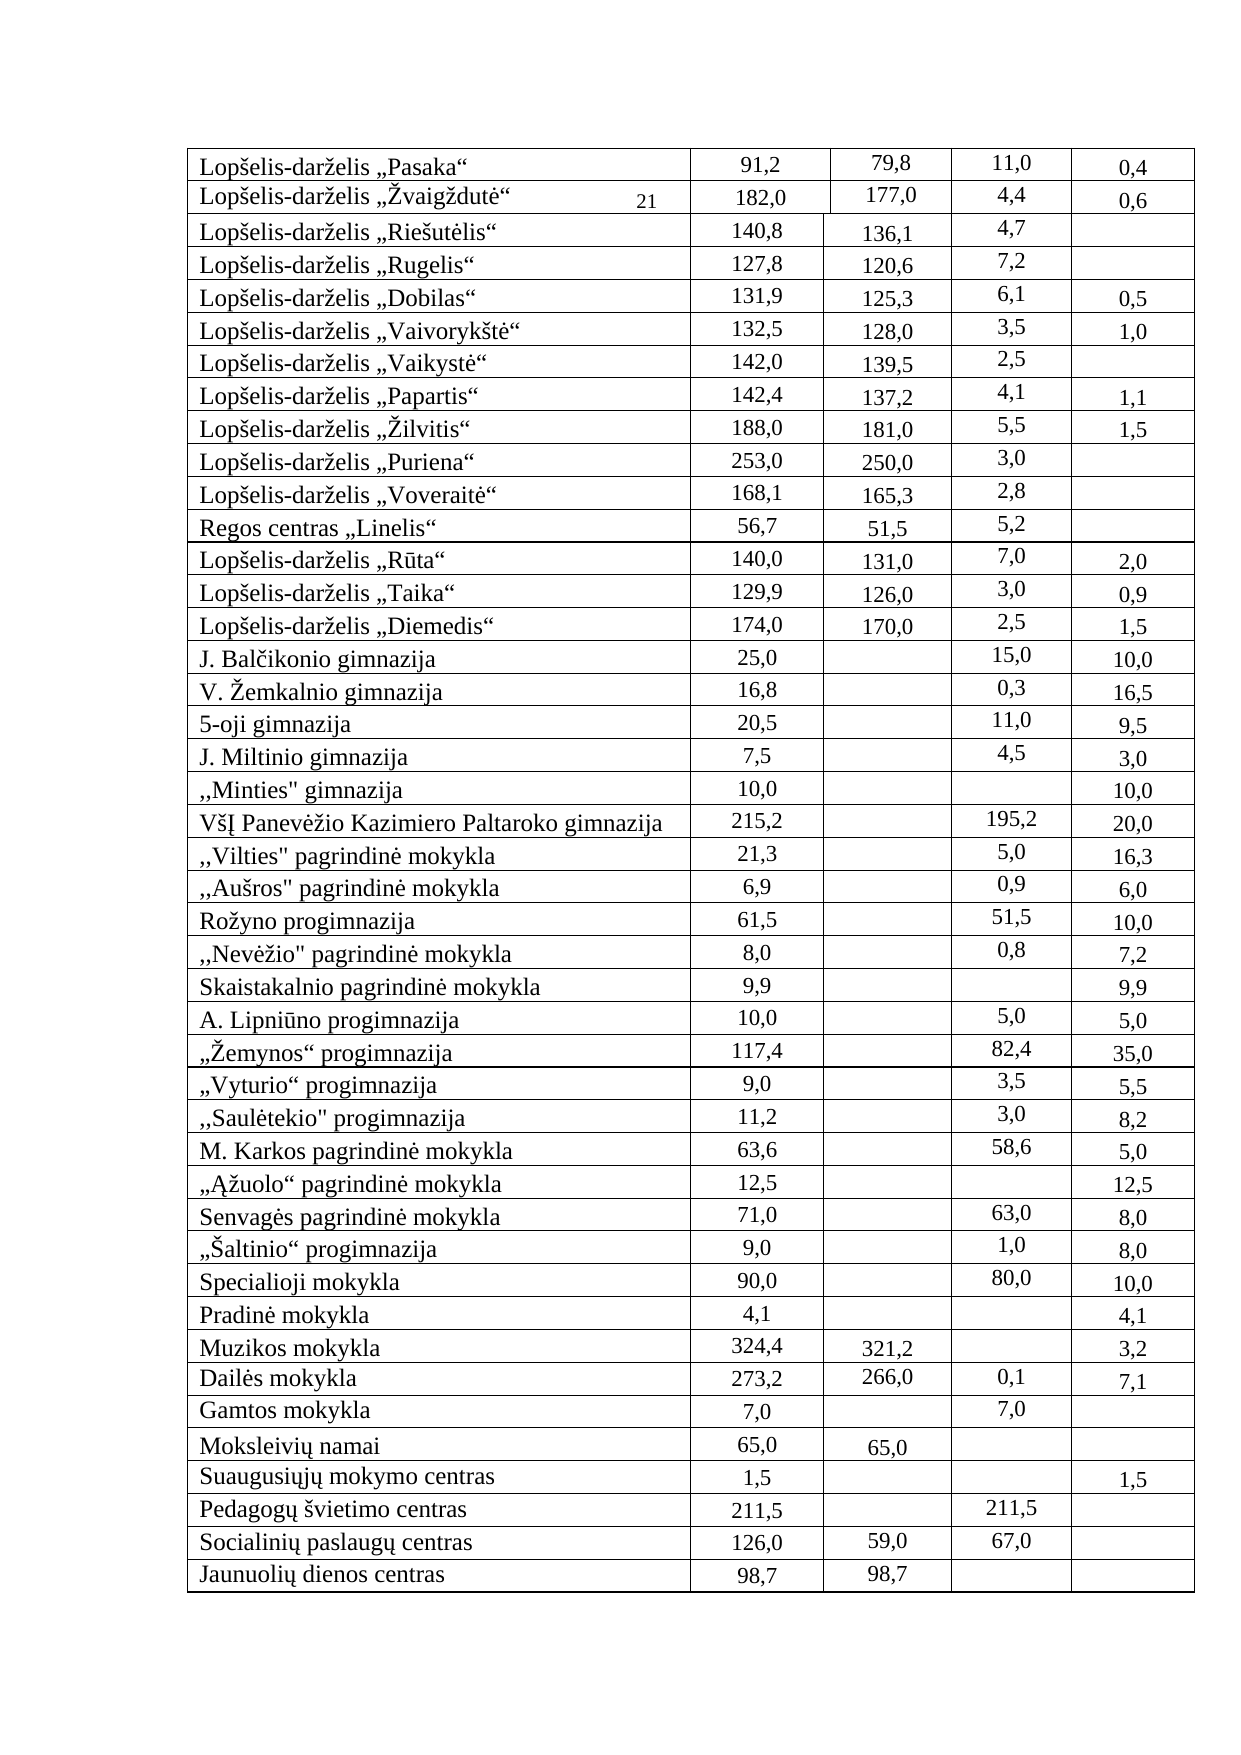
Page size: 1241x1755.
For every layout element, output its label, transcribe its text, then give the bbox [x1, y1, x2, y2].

table_cell 10,0 [691, 772, 823, 804]
table_cell [1072, 444, 1194, 476]
table_cell 0,6 [1072, 181, 1194, 213]
table_cell [824, 1264, 951, 1296]
table_cell 12,5 [1072, 1166, 1194, 1198]
table_cell [952, 1560, 1071, 1591]
table_cell 7,5 [691, 739, 823, 771]
table_cell 250,0 [824, 444, 951, 476]
table_cell 3,0 [1072, 739, 1194, 771]
table_cell 71,0 [691, 1199, 823, 1230]
table_cell 10,0 [1072, 641, 1194, 673]
table_cell 58,6 [952, 1133, 1071, 1165]
table_cell 7,1 [1072, 1363, 1194, 1394]
table_cell 7,0 [691, 1396, 823, 1427]
table_cell 4,1 [1072, 1297, 1194, 1329]
table_cell 9,9 [691, 969, 823, 1001]
table_cell [824, 1231, 951, 1263]
table_cell Lopšelis-darželis „Rūta“ [188, 543, 690, 574]
table_cell [824, 772, 951, 804]
table_cell Lopšelis-darželis „Rugelis“ [188, 247, 690, 279]
table_cell [1072, 1527, 1194, 1558]
table_cell 0,4 [1072, 149, 1194, 180]
table_cell ,,Vilties" pagrindinė mokykla [188, 838, 690, 869]
table_cell [824, 706, 951, 738]
table_cell 1,5 [1072, 608, 1194, 640]
table_cell 11,0 [952, 149, 1071, 180]
table_cell [824, 805, 951, 837]
table_cell Suaugusiųjų mokymo centras [188, 1461, 690, 1493]
table_cell 79,8 [831, 149, 951, 180]
table_cell 16,3 [1072, 838, 1194, 869]
table_cell 127,8 [691, 247, 823, 279]
table_cell 120,6 [824, 247, 951, 279]
table_cell 170,0 [824, 608, 951, 640]
table_cell 11,0 [952, 706, 1071, 738]
table_cell Lopšelis-darželis „Žvaigždutė“ [188, 181, 690, 213]
table_cell Jaunuolių dienos centras [188, 1560, 690, 1591]
table_cell VšĮ Panevėžio Kazimiero Paltaroko gimnazija [188, 805, 690, 837]
table_cell [824, 1166, 951, 1198]
table_cell [952, 1297, 1071, 1329]
table_cell 12,5 [691, 1166, 823, 1198]
table_cell 142,0 [691, 346, 823, 377]
table_cell J. Balčikonio gimnazija [188, 641, 690, 673]
table_cell 10,0 [1072, 1264, 1194, 1296]
table_cell 3,0 [952, 1100, 1071, 1132]
table_cell Dailės mokykla [188, 1363, 690, 1394]
table_cell 4,7 [952, 214, 1071, 246]
table_cell 61,5 [691, 903, 823, 935]
table_cell [824, 1002, 951, 1033]
table_cell 8,0 [691, 936, 823, 968]
table_cell [824, 936, 951, 968]
table_cell 129,9 [691, 575, 823, 607]
table_cell ,,Aušros" pagrindinė mokykla [188, 871, 690, 902]
table_cell 8,0 [1072, 1231, 1194, 1263]
table_cell [952, 1330, 1071, 1362]
table_cell V. Žemkalnio gimnazija [188, 674, 690, 705]
table_cell 0,5 [1072, 280, 1194, 312]
table_cell A. Lipniūno progimnazija [188, 1002, 690, 1033]
table_cell 6,9 [691, 871, 823, 902]
table_cell [824, 1396, 951, 1427]
table_cell 215,2 [691, 805, 823, 837]
table_cell Lopšelis-darželis „Riešutėlis“ [188, 214, 690, 246]
table_cell 10,0 [691, 1002, 823, 1033]
table_cell 1,5 [691, 1461, 823, 1493]
table_cell 0,9 [1072, 575, 1194, 607]
table_cell 266,0 [824, 1363, 951, 1394]
table_cell 182,0 [691, 181, 830, 213]
table_cell 9,5 [1072, 706, 1194, 738]
table_cell Skaistakalnio pagrindinė mokykla [188, 969, 690, 1001]
table_cell 253,0 [691, 444, 823, 476]
table_cell ,,Saulėtekio" progimnazija [188, 1100, 690, 1132]
table_cell [952, 1166, 1071, 1198]
table_cell 7,2 [1072, 936, 1194, 968]
table_cell „Šaltinio“ progimnazija [188, 1231, 690, 1263]
table_cell 1,0 [1072, 313, 1194, 344]
table_cell 7,0 [952, 1396, 1071, 1427]
table_cell 131,0 [824, 543, 951, 574]
table_cell [824, 1100, 951, 1132]
table_cell 1,0 [952, 1231, 1071, 1263]
table_cell 4,1 [691, 1297, 823, 1329]
table_cell 1,5 [1072, 411, 1194, 443]
table_cell [1072, 1396, 1194, 1427]
table_cell 7,0 [952, 543, 1071, 574]
table_cell 98,7 [824, 1560, 951, 1591]
table_cell 16,5 [1072, 674, 1194, 705]
table_cell 4,1 [952, 378, 1071, 410]
table_cell 131,9 [691, 280, 823, 312]
table_cell [824, 1068, 951, 1099]
table_cell 174,0 [691, 608, 823, 640]
table_cell ,,Minties" gimnazija [188, 772, 690, 804]
table_cell 51,5 [824, 510, 951, 541]
table_cell Pradinė mokykla [188, 1297, 690, 1329]
table_cell 273,2 [691, 1363, 823, 1394]
table_cell Specialioji mokykla [188, 1264, 690, 1296]
table_cell 2,8 [952, 477, 1071, 508]
table_cell ,,Nevėžio" pagrindinė mokykla [188, 936, 690, 968]
table_cell 3,5 [952, 1068, 1071, 1099]
table_cell Lopšelis-darželis „Puriena“ [188, 444, 690, 476]
table_cell 67,0 [952, 1527, 1071, 1558]
table_cell Lopšelis-darželis „Vaivorykštė“ [188, 313, 690, 344]
table_cell 21,3 [691, 838, 823, 869]
table_cell 20,0 [1072, 805, 1194, 837]
table_cell [824, 674, 951, 705]
table_cell 2,0 [1072, 543, 1194, 574]
table_cell 1,5 [1072, 1461, 1194, 1493]
table_cell 3,5 [952, 313, 1071, 344]
table_cell Pedagogų švietimo centras [188, 1494, 690, 1526]
table_cell 132,5 [691, 313, 823, 344]
table_cell 142,4 [691, 378, 823, 410]
table_cell 324,4 [691, 1330, 823, 1362]
table_cell 136,1 [824, 214, 951, 246]
table_cell 98,7 [691, 1560, 823, 1591]
table_cell Gamtos mokykla [188, 1396, 690, 1427]
table_cell 2,5 [952, 346, 1071, 377]
table_cell 0,9 [952, 871, 1071, 902]
table_cell J. Miltinio gimnazija [188, 739, 690, 771]
table_cell [1072, 477, 1194, 508]
table_cell 181,0 [824, 411, 951, 443]
table_cell [824, 1494, 951, 1526]
table_cell 5,5 [952, 411, 1071, 443]
table_cell [1072, 214, 1194, 246]
table_cell [952, 969, 1071, 1001]
table_cell Muzikos mokykla [188, 1330, 690, 1362]
table_cell 5,5 [1072, 1068, 1194, 1099]
table_cell [1072, 1560, 1194, 1591]
table_cell 9,0 [691, 1068, 823, 1099]
table_cell 10,0 [1072, 772, 1194, 804]
table_cell Lopšelis-darželis „Voveraitė“ [188, 477, 690, 508]
table_cell [1072, 247, 1194, 279]
table_cell 90,0 [691, 1264, 823, 1296]
table_cell 15,0 [952, 641, 1071, 673]
table_cell 140,8 [691, 214, 823, 246]
table_cell 80,0 [952, 1264, 1071, 1296]
table_cell [824, 641, 951, 673]
table_cell [1072, 510, 1194, 541]
table_cell 3,0 [952, 575, 1071, 607]
table_cell 0,8 [952, 936, 1071, 968]
table_cell 10,0 [1072, 903, 1194, 935]
table_cell [824, 1297, 951, 1329]
table_cell M. Karkos pagrindinė mokykla [188, 1133, 690, 1165]
table_cell 59,0 [824, 1527, 951, 1558]
table_cell 1,1 [1072, 378, 1194, 410]
table_cell 117,4 [691, 1035, 823, 1066]
table_cell 5,0 [952, 1002, 1071, 1033]
table_cell 168,1 [691, 477, 823, 508]
table_cell 9,9 [1072, 969, 1194, 1001]
table_cell 2,5 [952, 608, 1071, 640]
table_cell 0,3 [952, 674, 1071, 705]
table_cell Rožyno progimnazija [188, 903, 690, 935]
table_cell 5,0 [1072, 1002, 1194, 1033]
table_cell [824, 1035, 951, 1066]
table_cell [824, 1133, 951, 1165]
table_cell 125,3 [824, 280, 951, 312]
table_cell 35,0 [1072, 1035, 1194, 1066]
table_cell Lopšelis-darželis „Dobilas“ [188, 280, 690, 312]
table_cell [824, 903, 951, 935]
table_cell 137,2 [824, 378, 951, 410]
table_cell 4,5 [952, 739, 1071, 771]
table_cell Lopšelis-darželis „Papartis“ [188, 378, 690, 410]
table_cell [824, 871, 951, 902]
table_cell 165,3 [824, 477, 951, 508]
table_cell 8,2 [1072, 1100, 1194, 1132]
table_cell 126,0 [691, 1527, 823, 1558]
table_cell 4,4 [952, 181, 1071, 213]
table_cell 140,0 [691, 543, 823, 574]
table_cell [1072, 1428, 1194, 1460]
table_cell [1072, 1494, 1194, 1526]
table_cell 188,0 [691, 411, 823, 443]
table_cell „Ąžuolo“ pagrindinė mokykla [188, 1166, 690, 1198]
table_cell 82,4 [952, 1035, 1071, 1066]
table_cell 3,0 [952, 444, 1071, 476]
table_cell [824, 969, 951, 1001]
table_cell Lopšelis-darželis „Žilvitis“ [188, 411, 690, 443]
table_cell „Žemynos“ progimnazija [188, 1035, 690, 1066]
table_cell 6,1 [952, 280, 1071, 312]
table_cell 65,0 [824, 1428, 951, 1460]
table_cell [824, 1461, 951, 1493]
table_cell 65,0 [691, 1428, 823, 1460]
table_cell 6,0 [1072, 871, 1194, 902]
table_cell Lopšelis-darželis „Diemedis“ [188, 608, 690, 640]
table_cell [824, 739, 951, 771]
table_cell 5-oji gimnazija [188, 706, 690, 738]
table_cell 11,2 [691, 1100, 823, 1132]
table_cell 211,5 [952, 1494, 1071, 1526]
table_cell 7,2 [952, 247, 1071, 279]
table_cell 3,2 [1072, 1330, 1194, 1362]
table_cell [952, 1461, 1071, 1493]
table_cell Lopšelis-darželis „Vaikystė“ [188, 346, 690, 377]
table_cell Socialinių paslaugų centras [188, 1527, 690, 1558]
table_cell [952, 772, 1071, 804]
table_cell Moksleivių namai [188, 1428, 690, 1460]
table_cell 5,0 [1072, 1133, 1194, 1165]
table_cell 0,1 [952, 1363, 1071, 1394]
table_cell 51,5 [952, 903, 1071, 935]
table_cell 195,2 [952, 805, 1071, 837]
table_cell [952, 1428, 1071, 1460]
table_cell 5,0 [952, 838, 1071, 869]
table_cell [824, 1199, 951, 1230]
table_cell 9,0 [691, 1231, 823, 1263]
table_cell [1072, 346, 1194, 377]
table_cell [824, 838, 951, 869]
table_cell 16,8 [691, 674, 823, 705]
table_cell 139,5 [824, 346, 951, 377]
table_cell Lopšelis-darželis „Taika“ [188, 575, 690, 607]
table_cell 8,0 [1072, 1199, 1194, 1230]
table_cell 126,0 [824, 575, 951, 607]
table_cell 20,5 [691, 706, 823, 738]
table_cell 91,2 [691, 149, 830, 180]
table_cell 63,0 [952, 1199, 1071, 1230]
table_cell 56,7 [691, 510, 823, 541]
table_cell 63,6 [691, 1133, 823, 1165]
table_cell Lopšelis-darželis „Pasaka“ [188, 149, 690, 180]
table_cell 5,2 [952, 510, 1071, 541]
table_cell 177,0 [831, 181, 951, 213]
table_cell 321,2 [824, 1330, 951, 1362]
table_cell 25,0 [691, 641, 823, 673]
table_cell 128,0 [824, 313, 951, 344]
table_cell „Vyturio“ progimnazija [188, 1068, 690, 1099]
table_cell Regos centras „Linelis“ [188, 510, 690, 541]
table_cell 211,5 [691, 1494, 823, 1526]
table_cell Senvagės pagrindinė mokykla [188, 1199, 690, 1230]
